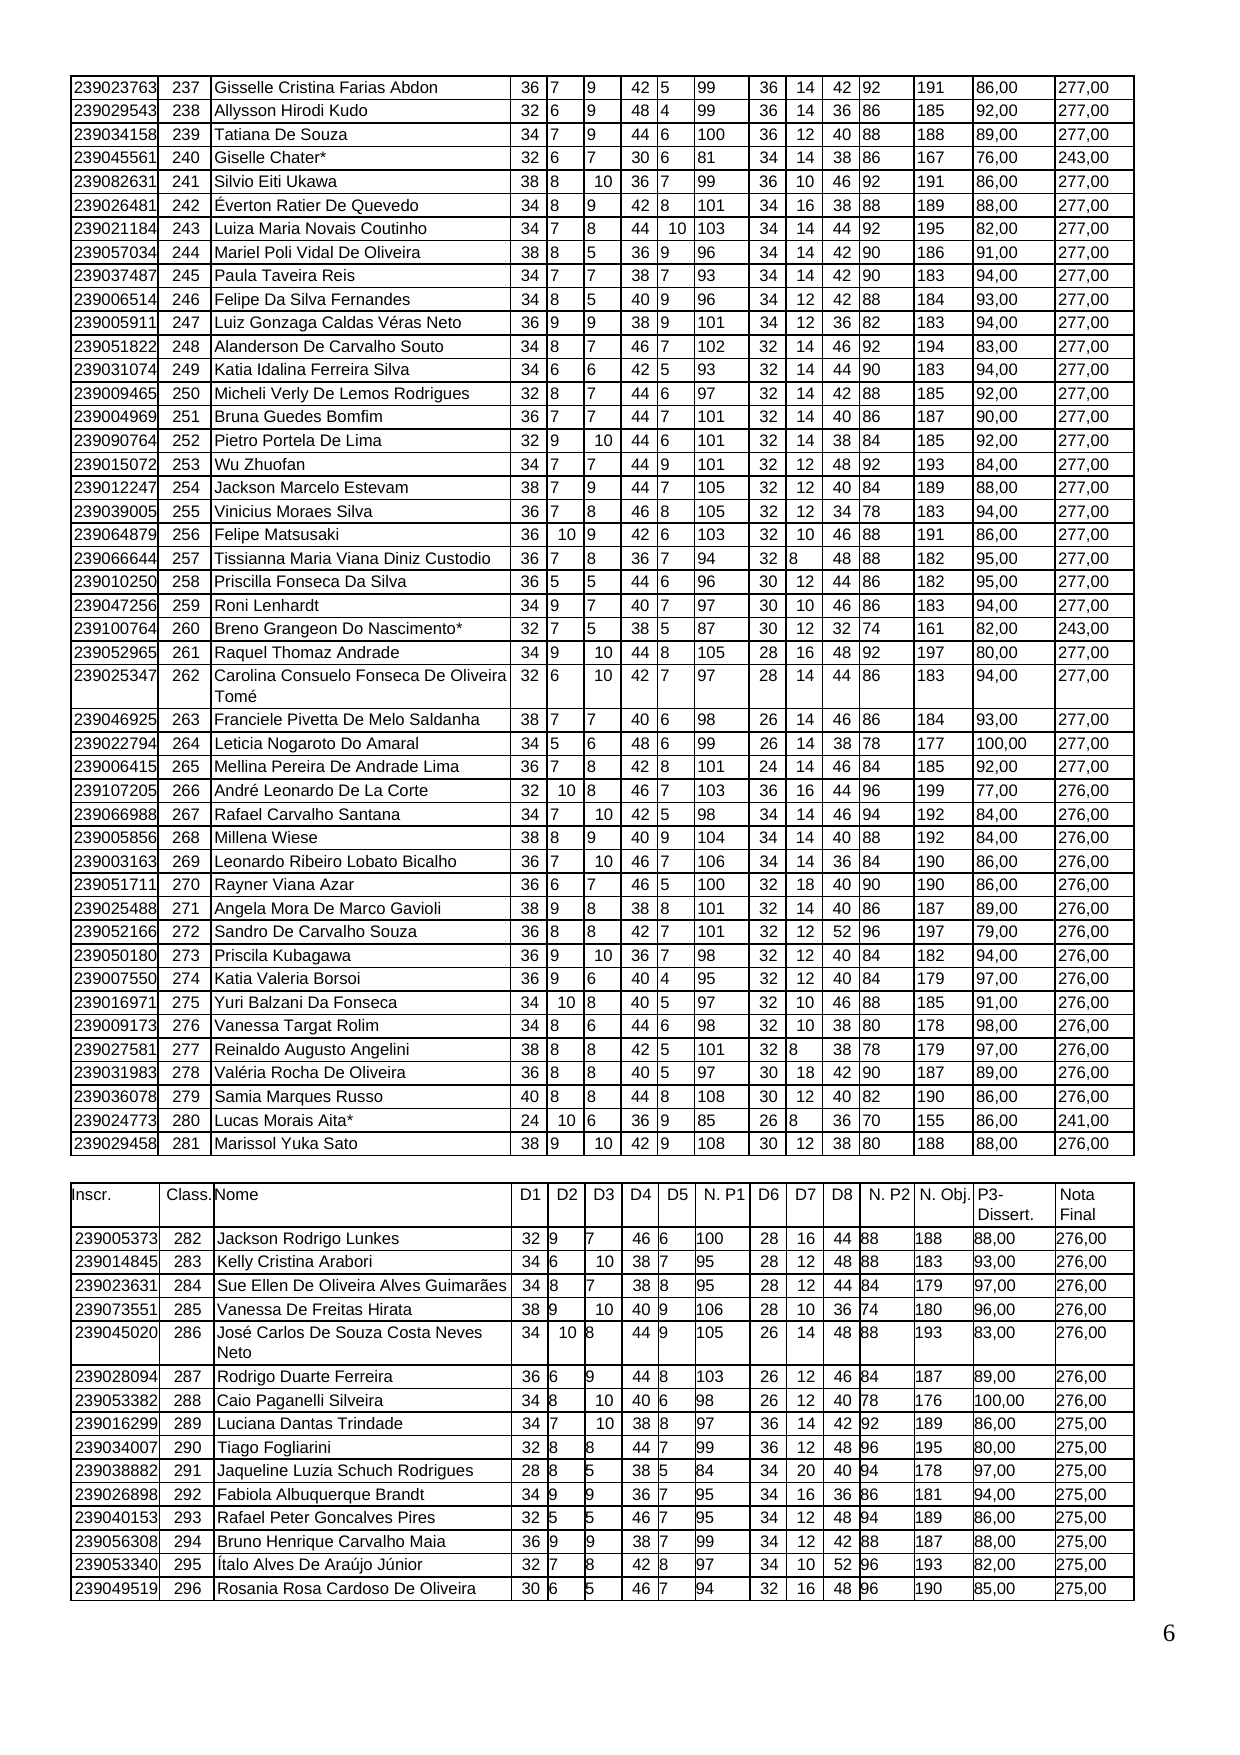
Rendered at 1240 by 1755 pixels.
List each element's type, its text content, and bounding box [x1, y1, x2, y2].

table_cell 190 [915, 850, 972, 872]
table_cell 14 [787, 406, 822, 428]
table_cell 14 [787, 709, 822, 731]
table_cell 86,00 [974, 524, 1054, 546]
table_cell 74 [861, 1298, 914, 1320]
table_cell 6 [585, 968, 620, 990]
table_cell 239034007 [72, 1436, 159, 1458]
table_cell 182 [915, 945, 972, 966]
table_cell 88 [861, 1322, 914, 1364]
table_cell 12 [787, 1389, 823, 1411]
table_cell 273 [159, 945, 210, 966]
table_cell 44 [622, 477, 657, 499]
table_cell 96 [860, 780, 913, 802]
table_cell 276,00 [1056, 921, 1133, 943]
table_cell 4 [658, 100, 694, 122]
table_header Inscr. [72, 1184, 159, 1226]
table_cell 36 [622, 945, 657, 966]
table_cell Vanessa Targat Rolim [212, 1015, 510, 1037]
table_cell 183 [915, 1251, 973, 1273]
table_cell 276,00 [1056, 1275, 1133, 1297]
table_cell 94,00 [974, 500, 1054, 522]
table_cell 9 [548, 1133, 583, 1155]
table_cell 42 [622, 665, 657, 707]
table_cell 246 [159, 288, 210, 310]
table_cell 36 [750, 780, 785, 802]
table_cell 32 [750, 359, 785, 381]
table_cell Lucas Morais Aita* [212, 1109, 510, 1131]
table_cell Tiago Fogliarini [215, 1436, 511, 1458]
table_cell 239005856 [72, 827, 157, 849]
table_cell 239012247 [72, 477, 157, 499]
table_cell 34 [750, 194, 785, 216]
table_cell 93,00 [974, 1251, 1055, 1273]
table_cell 106 [695, 850, 748, 872]
table_cell 40 [823, 827, 859, 849]
table_cell 32 [512, 1554, 547, 1576]
table_cell 36 [511, 945, 546, 966]
table_cell 26 [750, 1109, 785, 1131]
table_cell 6 [549, 1251, 584, 1273]
table_cell 36 [751, 1436, 786, 1458]
table_cell 177 [915, 733, 972, 754]
table_cell 12 [787, 1507, 823, 1529]
table_cell 7 [585, 406, 620, 428]
table_cell 9 [658, 288, 694, 310]
table_cell 34 [750, 218, 785, 240]
table_cell 99 [695, 100, 748, 122]
table_cell 36 [750, 171, 785, 193]
table_cell 248 [159, 336, 210, 357]
table_cell 86,00 [974, 874, 1054, 896]
table_cell 239056308 [72, 1531, 159, 1552]
table_cell 9 [585, 194, 620, 216]
table_cell Valéria Rocha De Oliveira [212, 1062, 510, 1084]
table_cell 30 [750, 1133, 785, 1155]
table_cell 277,00 [1056, 430, 1133, 452]
table_cell 8 [548, 241, 583, 263]
table_cell 44 [823, 665, 859, 707]
table_cell 44 [622, 124, 657, 146]
table_cell 7 [548, 477, 583, 499]
table_cell 32 [750, 500, 785, 522]
table_cell 239 [159, 124, 210, 146]
table_cell 279 [159, 1086, 210, 1108]
table_cell 40 [824, 1389, 859, 1411]
table_cell 5 [585, 288, 620, 310]
table_header D1 [512, 1184, 547, 1226]
table_cell 6 [658, 571, 694, 593]
table_cell 292 [160, 1483, 213, 1505]
table_cell 12 [787, 1251, 823, 1273]
table_cell 94 [695, 547, 748, 569]
table_cell 32 [750, 383, 785, 404]
table_cell Rafael Peter Goncalves Pires [215, 1507, 511, 1529]
table_cell 20 [787, 1460, 823, 1482]
table_cell 92,00 [974, 430, 1054, 452]
table_cell 32 [511, 618, 546, 640]
table_cell 94,00 [974, 595, 1054, 616]
table_cell 32 [750, 406, 785, 428]
table_cell Jackson Marcelo Estevam [212, 477, 510, 499]
table_cell 291 [160, 1460, 213, 1482]
table_cell Carolina Consuelo Fonseca De Oliveira Tomé [212, 665, 510, 707]
table_cell 30 [512, 1578, 547, 1599]
table_cell 9 [585, 100, 620, 122]
table_cell 93 [695, 265, 748, 287]
table_cell 101 [695, 756, 748, 778]
table_cell 34 [512, 1483, 547, 1505]
table_cell 34 [511, 733, 546, 754]
table_cell 8 [659, 1366, 695, 1388]
table_cell 85 [695, 1109, 748, 1131]
table_cell 40 [511, 1086, 546, 1108]
table_cell 38 [622, 312, 657, 334]
table_cell 7 [658, 665, 694, 707]
table_cell 77,00 [974, 780, 1054, 802]
table_cell 7 [548, 453, 583, 475]
table_cell Leonardo Ribeiro Lobato Bicalho [212, 850, 510, 872]
table_cell 40 [823, 477, 859, 499]
table_cell Katia Valeria Borsoi [212, 968, 510, 990]
table_cell 40 [622, 1062, 657, 1084]
table_cell 197 [915, 642, 972, 663]
table_cell 8 [585, 780, 620, 802]
table_cell 42 [823, 1062, 859, 1084]
table_cell 94,00 [974, 945, 1054, 966]
table_cell 52 [824, 1554, 859, 1576]
table_cell 89,00 [974, 124, 1054, 146]
table_header D6 [751, 1184, 786, 1226]
table_cell 46 [823, 803, 859, 825]
table_cell 239036078 [72, 1086, 157, 1108]
table_cell 34 [511, 288, 546, 310]
table_cell 92,00 [974, 100, 1054, 122]
table_cell 239009465 [72, 383, 157, 404]
table_cell 10 [787, 1298, 823, 1320]
table_cell 26 [750, 709, 785, 731]
table_cell 8 [548, 827, 583, 849]
table_cell 12 [787, 1133, 822, 1155]
table_cell 187 [915, 1531, 973, 1552]
table_cell 6 [585, 359, 620, 381]
table_cell 34 [751, 1483, 786, 1505]
table_cell 239016299 [72, 1413, 159, 1435]
table_cell 155 [915, 1109, 972, 1131]
table_cell 86 [860, 595, 913, 616]
table_cell 276,00 [1056, 874, 1133, 896]
table_cell 276,00 [1056, 1366, 1133, 1388]
table_cell 239029458 [72, 1133, 157, 1155]
table_cell 38 [511, 477, 546, 499]
table_cell 14 [787, 336, 822, 357]
table_cell 277,00 [1056, 265, 1133, 287]
table_cell 44 [622, 453, 657, 475]
table_cell 12 [787, 1275, 823, 1297]
table_cell 36 [823, 100, 859, 122]
table_cell 275,00 [1056, 1460, 1133, 1482]
table_cell 28 [751, 1251, 786, 1273]
table_cell 38 [512, 1298, 547, 1320]
table_cell 93,00 [974, 709, 1054, 731]
table_cell 10 [787, 171, 822, 193]
table_cell 7 [548, 77, 583, 98]
table_cell 28 [750, 665, 785, 707]
table_cell 8 [787, 547, 822, 569]
table_cell 100,00 [974, 1389, 1055, 1411]
table_cell 10 [787, 595, 822, 616]
table_cell 239021184 [72, 218, 157, 240]
table_cell 183 [915, 359, 972, 381]
table_cell 82 [860, 312, 913, 334]
table_cell 276,00 [1056, 850, 1133, 872]
table_cell 239057034 [72, 241, 157, 263]
table_cell 239016971 [72, 992, 157, 1013]
table_cell 14 [787, 265, 822, 287]
table_cell 185 [915, 430, 972, 452]
table_cell 8 [548, 1015, 583, 1037]
table_cell 38 [623, 1460, 658, 1482]
table_cell 83,00 [974, 336, 1054, 357]
table_cell 95 [696, 1507, 749, 1529]
table_cell 14 [787, 1413, 823, 1435]
table_cell 9 [549, 1228, 584, 1249]
table_cell 90 [860, 359, 913, 381]
table_cell 239003163 [72, 850, 157, 872]
table_cell 275,00 [1056, 1578, 1133, 1599]
table_cell 185 [915, 992, 972, 1013]
table_cell 7 [548, 618, 583, 640]
table_cell 5 [586, 1507, 621, 1529]
table_cell 6 [658, 124, 694, 146]
table_cell 32 [512, 1507, 547, 1529]
table_cell 7 [585, 147, 620, 169]
table_header N. Obj. [915, 1184, 973, 1226]
table_cell 180 [915, 1298, 973, 1320]
table_cell 275,00 [1056, 1531, 1133, 1552]
table_cell 94 [860, 803, 913, 825]
table_cell 7 [548, 547, 583, 569]
table_cell 92 [860, 77, 913, 98]
table_cell 80 [860, 1133, 913, 1155]
table_cell 9 [548, 642, 583, 663]
table_cell 40 [622, 992, 657, 1013]
table_cell 36 [511, 1062, 546, 1084]
table_cell 32 [511, 665, 546, 707]
table_cell 48 [823, 453, 859, 475]
table_cell 92,00 [974, 756, 1054, 778]
table_cell 32 [512, 1228, 547, 1249]
table_cell 10 [787, 524, 822, 546]
table_cell 97,00 [974, 1039, 1054, 1061]
table_cell 10 [585, 945, 620, 966]
table_cell 44 [623, 1366, 658, 1388]
table_cell 46 [823, 524, 859, 546]
table_cell 34 [512, 1413, 547, 1435]
table_cell 5 [585, 241, 620, 263]
table_cell 243,00 [1056, 147, 1133, 169]
table_cell 89,00 [974, 897, 1054, 919]
table_cell 36 [622, 1109, 657, 1131]
table_cell 98,00 [974, 1015, 1054, 1037]
table_cell 193 [915, 1322, 973, 1364]
table_cell 8 [585, 921, 620, 943]
table_cell 12 [787, 1436, 823, 1458]
table_cell 12 [787, 1531, 823, 1552]
table_cell 44 [623, 1322, 658, 1364]
table_cell 34 [511, 359, 546, 381]
table_cell 285 [160, 1298, 213, 1320]
table_cell 183 [915, 595, 972, 616]
table_cell 239009173 [72, 1015, 157, 1037]
table_cell 6 [658, 733, 694, 754]
table_header D8 [824, 1184, 859, 1226]
table_cell 276,00 [1056, 1039, 1133, 1061]
table_cell 16 [787, 1578, 823, 1599]
table_cell 6 [549, 1366, 584, 1388]
table_cell 42 [622, 359, 657, 381]
table_cell 99 [696, 1436, 749, 1458]
table_cell 6 [548, 359, 583, 381]
table_cell 44 [622, 1086, 657, 1108]
table_cell 5 [585, 618, 620, 640]
table_cell 239040153 [72, 1507, 159, 1529]
table_cell 46 [623, 1578, 658, 1599]
table_cell 239064879 [72, 524, 157, 546]
table_cell 8 [548, 1039, 583, 1061]
table_cell 191 [915, 524, 972, 546]
table_cell 92 [860, 453, 913, 475]
table_cell 239014845 [72, 1251, 159, 1273]
table_cell 80,00 [974, 642, 1054, 663]
table_cell 296 [160, 1578, 213, 1599]
table_cell 38 [823, 733, 859, 754]
table_cell 34 [823, 500, 859, 522]
table_cell 34 [511, 803, 546, 825]
table_cell 275,00 [1056, 1507, 1133, 1529]
table_cell 86,00 [974, 850, 1054, 872]
table_cell 44 [622, 218, 657, 240]
table_cell 276,00 [1056, 992, 1133, 1013]
table_cell 4 [658, 968, 694, 990]
table_cell 277,00 [1056, 547, 1133, 569]
table_cell 14 [787, 77, 822, 98]
table_cell 32 [750, 1015, 785, 1037]
table_cell 252 [159, 430, 210, 452]
table_cell 36 [750, 77, 785, 98]
table_cell 46 [823, 709, 859, 731]
table_cell 32 [823, 618, 859, 640]
table_cell 82,00 [974, 618, 1054, 640]
table_cell 36 [623, 1483, 658, 1505]
table_cell 239026481 [72, 194, 157, 216]
table_cell 276,00 [1056, 1298, 1133, 1320]
table_cell Fabiola Albuquerque Brandt [215, 1483, 511, 1505]
table_cell 38 [823, 147, 859, 169]
table_cell 277,00 [1056, 642, 1133, 663]
table_cell 88 [860, 194, 913, 216]
table_cell 34 [511, 1015, 546, 1037]
table_cell 95 [695, 968, 748, 990]
table_cell 91,00 [974, 241, 1054, 263]
table_header N. P1 [696, 1184, 749, 1226]
table_cell 277,00 [1056, 194, 1133, 216]
table_cell 7 [548, 124, 583, 146]
table_cell Bruna Guedes Bomfim [212, 406, 510, 428]
table_cell 34 [750, 241, 785, 263]
table_header N. P2 [861, 1184, 914, 1226]
table_cell 259 [159, 595, 210, 616]
table_cell 239039005 [72, 500, 157, 522]
table_cell 276,00 [1056, 780, 1133, 802]
table_cell 7 [548, 803, 583, 825]
table_cell 40 [623, 1298, 658, 1320]
table_cell 277,00 [1056, 359, 1133, 381]
table_cell 46 [823, 336, 859, 357]
table_cell 7 [658, 945, 694, 966]
table_cell Paula Taveira Reis [212, 265, 510, 287]
table_cell 38 [511, 1133, 546, 1155]
table_cell 88,00 [974, 1531, 1055, 1552]
table_cell 239005373 [72, 1228, 159, 1249]
table_header D7 [787, 1184, 823, 1226]
table_cell 239066988 [72, 803, 157, 825]
table_cell 277,00 [1056, 500, 1133, 522]
table_cell 277,00 [1056, 406, 1133, 428]
table_cell 239107205 [72, 780, 157, 802]
table_cell 9 [549, 1298, 584, 1320]
table_cell 5 [658, 803, 694, 825]
table_cell 10 [549, 1322, 584, 1364]
table_cell 38 [623, 1251, 658, 1273]
table_cell 10 [585, 171, 620, 193]
table_cell 183 [915, 500, 972, 522]
table_cell 103 [696, 1366, 749, 1388]
table_cell 87 [695, 618, 748, 640]
table_cell 94,00 [974, 665, 1054, 707]
table_cell 16 [787, 642, 822, 663]
table_cell 277,00 [1056, 453, 1133, 475]
table_cell 5 [586, 1578, 621, 1599]
table_cell 106 [696, 1298, 749, 1320]
table_cell 267 [159, 803, 210, 825]
table_cell 239010250 [72, 571, 157, 593]
table_cell 7 [548, 709, 583, 731]
table_cell 36 [511, 524, 546, 546]
table_cell 38 [823, 194, 859, 216]
table_cell 101 [695, 312, 748, 334]
table_cell 8 [787, 1039, 822, 1061]
table_cell Reinaldo Augusto Angelini [212, 1039, 510, 1061]
table_cell 8 [585, 547, 620, 569]
table_cell 8 [548, 383, 583, 404]
table_cell 44 [622, 430, 657, 452]
table_cell 6 [549, 1578, 584, 1599]
table_cell 46 [622, 500, 657, 522]
table_cell 6 [658, 524, 694, 546]
table_cell 295 [160, 1554, 213, 1576]
table_cell 8 [585, 1039, 620, 1061]
table_cell Rodrigo Duarte Ferreira [215, 1366, 511, 1388]
table_cell 95 [696, 1483, 749, 1505]
table_cell 46 [823, 595, 859, 616]
table_cell Bruno Henrique Carvalho Maia [215, 1531, 511, 1552]
table_cell 44 [622, 571, 657, 593]
table_cell 190 [915, 874, 972, 896]
table_cell Priscilla Fonseca Da Silva [212, 571, 510, 593]
table_cell 239022794 [72, 733, 157, 754]
table_cell 9 [548, 897, 583, 919]
table_cell 38 [511, 827, 546, 849]
table_cell 46 [622, 780, 657, 802]
table_cell 9 [586, 1366, 621, 1388]
table_cell 88 [860, 827, 913, 849]
table_cell 8 [548, 1062, 583, 1084]
table_cell Mellina Pereira De Andrade Lima [212, 756, 510, 778]
table_cell 38 [823, 1015, 859, 1037]
table_header D5 [659, 1184, 695, 1226]
table_cell 96,00 [974, 1298, 1055, 1320]
table_cell 5 [658, 618, 694, 640]
table_cell 6 [548, 665, 583, 707]
table_cell 88 [861, 1228, 914, 1249]
table_cell 8 [549, 1389, 584, 1411]
table_cell 28 [751, 1228, 786, 1249]
table_cell 100 [695, 124, 748, 146]
table_cell Vinicius Moraes Silva [212, 500, 510, 522]
table_cell 9 [658, 312, 694, 334]
table_cell 30 [622, 147, 657, 169]
table_cell 46 [622, 336, 657, 357]
table_cell 6 [585, 733, 620, 754]
table_cell 5 [658, 1062, 694, 1084]
table_cell 34 [751, 1460, 786, 1482]
table_cell 239034158 [72, 124, 157, 146]
table_cell 86 [860, 406, 913, 428]
table_cell 97,00 [974, 1275, 1055, 1297]
table_cell 5 [549, 1507, 584, 1529]
table_cell 195 [915, 1436, 973, 1458]
table_cell 239037487 [72, 265, 157, 287]
table_cell 7 [658, 780, 694, 802]
table_cell 7 [659, 1251, 695, 1273]
table_cell 52 [823, 921, 859, 943]
table_cell 38 [511, 171, 546, 193]
table_cell 282 [160, 1228, 213, 1249]
table_cell 44 [623, 1436, 658, 1458]
table_cell 92,00 [974, 383, 1054, 404]
table_cell 36 [823, 312, 859, 334]
table_cell 108 [695, 1086, 748, 1108]
table_cell 32 [750, 430, 785, 452]
table_cell 276,00 [1056, 1015, 1133, 1037]
table_cell 34 [511, 218, 546, 240]
table_cell 277,00 [1056, 100, 1133, 122]
table_cell 183 [915, 312, 972, 334]
table_cell 277,00 [1056, 336, 1133, 357]
table_cell 44 [622, 406, 657, 428]
table_cell 42 [824, 1413, 859, 1435]
table_cell 94 [861, 1460, 914, 1482]
table_cell 40 [823, 124, 859, 146]
table_cell 108 [695, 1133, 748, 1155]
table_cell 32 [750, 897, 785, 919]
table_cell 277,00 [1056, 477, 1133, 499]
table_cell 277,00 [1056, 77, 1133, 98]
table_cell 36 [511, 571, 546, 593]
table_cell Angela Mora De Marco Gavioli [212, 897, 510, 919]
table_cell 97 [695, 595, 748, 616]
table_cell 98 [696, 1389, 749, 1411]
table_cell 34 [750, 850, 785, 872]
table_cell 32 [750, 1039, 785, 1061]
table_cell 92 [860, 336, 913, 357]
table_cell 184 [915, 709, 972, 731]
table_cell 9 [548, 312, 583, 334]
table_cell 16 [787, 194, 822, 216]
table_cell 38 [823, 1133, 859, 1155]
table_cell 91,00 [974, 992, 1054, 1013]
table_cell 190 [915, 1086, 972, 1108]
table_cell 42 [622, 921, 657, 943]
table_cell 239066644 [72, 547, 157, 569]
table_cell 88,00 [974, 477, 1054, 499]
table_cell 32 [512, 1436, 547, 1458]
table_cell 82 [860, 1086, 913, 1108]
table_cell 7 [585, 336, 620, 357]
table_cell 36 [823, 850, 859, 872]
table_cell 239049519 [72, 1578, 159, 1599]
table_header P3-Dissert. [974, 1184, 1055, 1226]
table_cell 92 [861, 1413, 914, 1435]
table_cell Tissianna Maria Viana Diniz Custodio [212, 547, 510, 569]
table_cell 239073551 [72, 1298, 159, 1320]
table_cell 26 [750, 733, 785, 754]
table_cell 84 [860, 945, 913, 966]
table_cell 32 [750, 874, 785, 896]
table_cell 161 [915, 618, 972, 640]
table_cell 261 [159, 642, 210, 663]
table_cell 239053340 [72, 1554, 159, 1576]
table_cell 12 [787, 288, 822, 310]
table_cell 14 [787, 383, 822, 404]
table_cell 36 [751, 1413, 786, 1435]
table_cell 240 [159, 147, 210, 169]
table_cell 275,00 [1056, 1413, 1133, 1435]
table_cell 86,00 [974, 171, 1054, 193]
table_cell 44 [824, 1228, 859, 1249]
table_cell Sue Ellen De Oliveira Alves Guimarães [215, 1275, 511, 1297]
table_cell 277,00 [1056, 709, 1133, 731]
table_cell Luiz Gonzaga Caldas Véras Neto [212, 312, 510, 334]
table_cell 34 [511, 595, 546, 616]
table_cell 268 [159, 827, 210, 849]
table_cell 98 [695, 945, 748, 966]
table_cell 237 [159, 77, 210, 98]
table_cell 14 [787, 430, 822, 452]
table_cell 88,00 [974, 1133, 1054, 1155]
table_cell 44 [622, 383, 657, 404]
table_cell 276,00 [1056, 1062, 1133, 1084]
table_cell 239005911 [72, 312, 157, 334]
table_cell 197 [915, 921, 972, 943]
table_cell 9 [548, 945, 583, 966]
table_cell 46 [824, 1366, 859, 1388]
table_cell 239045561 [72, 147, 157, 169]
table_cell 12 [787, 477, 822, 499]
table_cell 34 [511, 992, 546, 1013]
table_cell 44 [823, 571, 859, 593]
table_cell Samia Marques Russo [212, 1086, 510, 1108]
table_cell 186 [915, 241, 972, 263]
table_cell 94,00 [974, 1483, 1055, 1505]
table_cell 10 [585, 642, 620, 663]
table_cell 14 [787, 827, 822, 849]
table_cell 12 [787, 945, 822, 966]
table_cell 86,00 [974, 1109, 1054, 1131]
table_cell 239052965 [72, 642, 157, 663]
table_cell 89,00 [974, 1366, 1055, 1388]
table_cell 97,00 [974, 1460, 1055, 1482]
table_cell 239024773 [72, 1109, 157, 1131]
table_cell 82,00 [974, 1554, 1055, 1576]
table_cell 32 [511, 100, 546, 122]
table_cell Luiza Maria Novais Coutinho [212, 218, 510, 240]
table_cell 281 [159, 1133, 210, 1155]
table_cell 38 [622, 618, 657, 640]
table_cell 44 [622, 1015, 657, 1037]
table_cell 28 [512, 1460, 547, 1482]
table_cell 88,00 [974, 1228, 1055, 1249]
table_cell 86,00 [974, 1413, 1055, 1435]
table_cell 176 [915, 1389, 973, 1411]
table_cell 192 [915, 803, 972, 825]
table_cell 7 [585, 265, 620, 287]
table_cell 5 [585, 571, 620, 593]
table_cell 92 [860, 171, 913, 193]
table_cell 190 [915, 1578, 973, 1599]
table_cell 32 [750, 547, 785, 569]
table_cell 6 [658, 147, 694, 169]
table_cell Éverton Ratier De Quevedo [212, 194, 510, 216]
table_cell 34 [750, 827, 785, 849]
table_cell 277,00 [1056, 383, 1133, 404]
table_cell 239050180 [72, 945, 157, 966]
table_cell André Leonardo De La Corte [212, 780, 510, 802]
table_cell 48 [824, 1578, 859, 1599]
table_cell 88 [861, 1531, 914, 1552]
table_cell 40 [823, 897, 859, 919]
table_cell 239007550 [72, 968, 157, 990]
table_cell 38 [623, 1275, 658, 1297]
table_cell 277,00 [1056, 241, 1133, 263]
table_cell 9 [549, 1531, 584, 1552]
table_cell 278 [159, 1062, 210, 1084]
table_cell 42 [622, 1133, 657, 1155]
table_cell 188 [915, 1228, 973, 1249]
table_cell 46 [823, 756, 859, 778]
table_cell 12 [787, 571, 822, 593]
table_cell Alanderson De Carvalho Souto [212, 336, 510, 357]
table_cell 42 [622, 77, 657, 98]
table_cell 36 [824, 1483, 859, 1505]
table_cell 8 [658, 756, 694, 778]
table_cell 16 [787, 1483, 823, 1505]
table_cell 26 [751, 1322, 786, 1364]
table_cell 179 [915, 1039, 972, 1061]
table_cell 84 [860, 756, 913, 778]
table_cell 275 [159, 992, 210, 1013]
table_cell 8 [658, 1086, 694, 1108]
table_cell 48 [824, 1436, 859, 1458]
table_cell 7 [549, 1413, 584, 1435]
table_cell 7 [658, 336, 694, 357]
table_cell 5 [548, 733, 583, 754]
table_cell 95 [696, 1275, 749, 1297]
table_cell 12 [787, 312, 822, 334]
table_cell 277,00 [1056, 218, 1133, 240]
table_cell Leticia Nogaroto Do Amaral [212, 733, 510, 754]
table_cell 239045020 [72, 1322, 159, 1364]
table_cell 90 [860, 241, 913, 263]
table_cell 40 [622, 288, 657, 310]
table_cell 88 [861, 1251, 914, 1273]
table_cell 42 [823, 288, 859, 310]
table_header Nome [215, 1184, 511, 1226]
table_header D4 [623, 1184, 658, 1226]
table_cell 249 [159, 359, 210, 381]
table_header D3 [586, 1184, 621, 1226]
table_cell 7 [548, 756, 583, 778]
table_cell 48 [824, 1507, 859, 1529]
table_cell 8 [659, 1554, 695, 1576]
table_cell 103 [695, 218, 748, 240]
table_cell 9 [548, 430, 583, 452]
table_cell 5 [586, 1460, 621, 1482]
table_cell 9 [658, 1133, 694, 1155]
table_cell 6 [585, 1015, 620, 1037]
table_cell 32 [750, 992, 785, 1013]
table_cell 9 [585, 77, 620, 98]
table_cell 250 [159, 383, 210, 404]
table_cell 14 [787, 100, 822, 122]
table_cell 93,00 [974, 288, 1054, 310]
table_cell 90 [860, 1062, 913, 1084]
table_cell 276 [159, 1015, 210, 1037]
table_cell 193 [915, 453, 972, 475]
table_cell 255 [159, 500, 210, 522]
table_cell 9 [659, 1298, 695, 1320]
table_cell 9 [585, 312, 620, 334]
table_cell 5 [659, 1460, 695, 1482]
table_cell 276,00 [1056, 1228, 1133, 1249]
table_cell 10 [585, 850, 620, 872]
table_cell 46 [623, 1228, 658, 1249]
table_cell 277,00 [1056, 288, 1133, 310]
table_header Nota Final [1056, 1184, 1133, 1226]
table_cell 94 [861, 1507, 914, 1529]
table_cell 48 [824, 1322, 859, 1364]
table_cell 14 [787, 1322, 823, 1364]
table_cell 84,00 [974, 827, 1054, 849]
table_cell 28 [750, 642, 785, 663]
table_cell 10 [585, 803, 620, 825]
table_cell 86,00 [974, 1507, 1055, 1529]
table_cell 79,00 [974, 921, 1054, 943]
table_cell 48 [622, 733, 657, 754]
table_cell 36 [512, 1531, 547, 1552]
table_cell 7 [659, 1531, 695, 1552]
table_cell 7 [548, 218, 583, 240]
table_cell 188 [915, 124, 972, 146]
table_cell 277,00 [1056, 524, 1133, 546]
table_cell 9 [585, 124, 620, 146]
table_cell 98 [695, 709, 748, 731]
table_cell 74 [860, 618, 913, 640]
table_cell 32 [750, 524, 785, 546]
table_cell 78 [860, 1039, 913, 1061]
table_cell 8 [585, 756, 620, 778]
table_cell Rafael Carvalho Santana [212, 803, 510, 825]
table_cell 183 [915, 265, 972, 287]
table_cell 40 [622, 968, 657, 990]
table_cell 42 [622, 194, 657, 216]
table_cell 78 [861, 1389, 914, 1411]
table_cell 6 [585, 1109, 620, 1131]
table_cell 105 [696, 1322, 749, 1364]
table_cell 294 [160, 1531, 213, 1552]
table_cell 40 [622, 709, 657, 731]
table_cell 187 [915, 897, 972, 919]
table_cell 8 [659, 1413, 695, 1435]
table_cell 97,00 [974, 968, 1054, 990]
table_cell 32 [511, 780, 546, 802]
table_cell 94,00 [974, 359, 1054, 381]
table_cell 96 [861, 1436, 914, 1458]
table_cell 242 [159, 194, 210, 216]
table_cell 90 [860, 265, 913, 287]
table_cell 276,00 [1056, 968, 1133, 990]
table_cell 86 [860, 571, 913, 593]
table_cell 8 [586, 1322, 621, 1364]
table_cell 179 [915, 1275, 973, 1297]
table_cell 9 [586, 1483, 621, 1505]
table_cell 7 [658, 477, 694, 499]
table_cell 182 [915, 571, 972, 593]
table_cell 277,00 [1056, 124, 1133, 146]
table_cell 191 [915, 77, 972, 98]
table_cell 270 [159, 874, 210, 896]
table_cell 7 [658, 850, 694, 872]
table_cell 98 [695, 1015, 748, 1037]
table_cell Marissol Yuka Sato [212, 1133, 510, 1155]
table_cell Yuri Balzani Da Fonseca [212, 992, 510, 1013]
table_cell 9 [585, 524, 620, 546]
table_cell 99 [695, 171, 748, 193]
table_cell 7 [549, 1554, 584, 1576]
table_cell 290 [160, 1436, 213, 1458]
table_cell 5 [658, 992, 694, 1013]
table_cell 42 [823, 383, 859, 404]
table_cell 239025488 [72, 897, 157, 919]
table_cell 34 [511, 336, 546, 357]
table_cell 10 [586, 1389, 621, 1411]
table_cell 100 [695, 874, 748, 896]
table_cell 283 [160, 1251, 213, 1273]
table_cell 44 [824, 1275, 859, 1297]
table_cell 276,00 [1056, 827, 1133, 849]
table_cell 253 [159, 453, 210, 475]
table_cell Caio Paganelli Silveira [215, 1389, 511, 1411]
table_cell 10 [787, 992, 822, 1013]
table_cell 8 [585, 218, 620, 240]
table_cell 40 [622, 827, 657, 849]
table_cell 97 [695, 1062, 748, 1084]
table_cell 258 [159, 571, 210, 593]
table_cell 85,00 [974, 1578, 1055, 1599]
table_cell 24 [750, 756, 785, 778]
table_cell 8 [548, 288, 583, 310]
table_cell 10 [548, 524, 583, 546]
table_cell 80 [860, 1015, 913, 1037]
table_cell 12 [787, 618, 822, 640]
table_cell 276,00 [1056, 1133, 1133, 1155]
table_cell 8 [585, 1062, 620, 1084]
table_cell 32 [511, 383, 546, 404]
table_cell 275,00 [1056, 1554, 1133, 1576]
table_cell 42 [823, 265, 859, 287]
table_cell 14 [787, 850, 822, 872]
table_cell 9 [658, 241, 694, 263]
table_cell 276,00 [1056, 1322, 1133, 1364]
table_cell 5 [658, 874, 694, 896]
table_cell 88 [860, 524, 913, 546]
table_cell 101 [695, 897, 748, 919]
table_cell 36 [622, 241, 657, 263]
table_cell 239023763 [72, 77, 157, 98]
table_cell 84 [861, 1366, 914, 1388]
table_cell 8 [548, 921, 583, 943]
table_cell 260 [159, 618, 210, 640]
table_cell Felipe Matsusaki [212, 524, 510, 546]
table_cell 88 [860, 547, 913, 569]
table_cell 10 [586, 1251, 621, 1273]
table_cell 241,00 [1056, 1109, 1133, 1131]
table_cell 42 [824, 1531, 859, 1552]
table_cell 276,00 [1056, 1086, 1133, 1108]
table_cell 18 [787, 1062, 822, 1084]
table_cell 40 [823, 1086, 859, 1108]
table_cell Mariel Poli Vidal De Oliveira [212, 241, 510, 263]
table_cell 36 [511, 77, 546, 98]
table_cell Silvio Eiti Ukawa [212, 171, 510, 193]
table_cell 10 [548, 780, 583, 802]
table_cell 84,00 [974, 803, 1054, 825]
table_cell 36 [511, 850, 546, 872]
table_cell 10 [548, 992, 583, 1013]
table_cell 7 [585, 595, 620, 616]
table_cell 239100764 [72, 618, 157, 640]
table_cell 101 [695, 453, 748, 475]
table_cell 8 [549, 1436, 584, 1458]
table_cell 89,00 [974, 1062, 1054, 1084]
table_cell 9 [658, 827, 694, 849]
table_cell 8 [548, 171, 583, 193]
table_cell 96 [695, 571, 748, 593]
table_cell 167 [915, 147, 972, 169]
table_cell 36 [511, 500, 546, 522]
table_cell 274 [159, 968, 210, 990]
table_cell 8 [586, 1436, 621, 1458]
table_cell 48 [823, 642, 859, 663]
table_cell 34 [511, 124, 546, 146]
table_cell 7 [586, 1228, 621, 1249]
table_cell 9 [548, 595, 583, 616]
table_cell 83,00 [974, 1322, 1055, 1364]
table_cell 287 [160, 1366, 213, 1388]
table_cell 36 [511, 921, 546, 943]
table_cell 16 [787, 1228, 823, 1249]
table_cell 275,00 [1056, 1483, 1133, 1505]
table_cell 10 [787, 1554, 823, 1576]
table_cell Priscila Kubagawa [212, 945, 510, 966]
table_cell 105 [695, 500, 748, 522]
table_cell 96 [860, 921, 913, 943]
table_cell 32 [750, 477, 785, 499]
table_cell 7 [548, 500, 583, 522]
table_cell 277,00 [1056, 595, 1133, 616]
table_cell 101 [695, 430, 748, 452]
table_cell 14 [787, 733, 822, 754]
table_cell 8 [549, 1275, 584, 1297]
table_cell 276,00 [1056, 945, 1133, 966]
table_cell 8 [585, 500, 620, 522]
table_cell 7 [659, 1483, 695, 1505]
table_cell 8 [585, 992, 620, 1013]
table_cell Tatiana De Souza [212, 124, 510, 146]
table_cell 277,00 [1056, 733, 1133, 754]
table_cell 34 [511, 194, 546, 216]
table_cell 239090764 [72, 430, 157, 452]
table_cell 265 [159, 756, 210, 778]
table_cell 8 [658, 194, 694, 216]
table_cell 264 [159, 733, 210, 754]
table_cell 8 [549, 1460, 584, 1482]
table_cell Micheli Verly De Lemos Rodrigues [212, 383, 510, 404]
table_cell 239051822 [72, 336, 157, 357]
table_cell 7 [658, 547, 694, 569]
table_cell 34 [750, 312, 785, 334]
table_cell 94,00 [974, 265, 1054, 287]
table_cell 239031074 [72, 359, 157, 381]
table_cell 5 [548, 571, 583, 593]
table_cell 239031983 [72, 1062, 157, 1084]
table_cell 7 [548, 406, 583, 428]
table_cell 42 [823, 77, 859, 98]
table_cell Wu Zhuofan [212, 453, 510, 475]
table_cell 38 [511, 709, 546, 731]
table_cell Katia Idalina Ferreira Silva [212, 359, 510, 381]
table_cell 36 [750, 100, 785, 122]
table_cell 178 [915, 1015, 972, 1037]
table_cell 82,00 [974, 218, 1054, 240]
table_cell 28 [751, 1275, 786, 1297]
table_cell 12 [787, 968, 822, 990]
table_cell 38 [823, 1039, 859, 1061]
table_cell 38 [511, 897, 546, 919]
table_cell 48 [622, 100, 657, 122]
table_cell 14 [787, 359, 822, 381]
table_cell 99 [696, 1531, 749, 1552]
table_cell 239029543 [72, 100, 157, 122]
table_cell 9 [586, 1531, 621, 1552]
table_cell 34 [512, 1389, 547, 1411]
table_cell 97 [695, 992, 748, 1013]
table_cell Ítalo Alves De Araújo Júnior [215, 1554, 511, 1576]
table_cell 88 [860, 124, 913, 146]
table_cell 276,00 [1056, 1389, 1133, 1411]
table_cell 86 [861, 1483, 914, 1505]
table_cell 42 [623, 1554, 658, 1576]
table_cell 10 [585, 1133, 620, 1155]
table_cell 239028094 [72, 1366, 159, 1388]
table_cell 36 [622, 547, 657, 569]
table_cell 8 [787, 1109, 822, 1131]
table_cell 14 [787, 241, 822, 263]
table_cell 103 [695, 524, 748, 546]
table_cell 36 [512, 1366, 547, 1388]
table_cell 101 [695, 1039, 748, 1061]
table_cell 103 [695, 780, 748, 802]
table_cell 10 [658, 218, 694, 240]
table_cell 284 [160, 1275, 213, 1297]
table_cell 105 [695, 642, 748, 663]
table_cell 12 [787, 1086, 822, 1108]
table_cell 40 [823, 874, 859, 896]
table_cell 46 [622, 874, 657, 896]
table_cell Pietro Portela De Lima [212, 430, 510, 452]
table_cell 38 [622, 265, 657, 287]
table_cell 185 [915, 100, 972, 122]
table_cell 277,00 [1056, 665, 1133, 707]
table_cell 18 [787, 874, 822, 896]
table_cell 86,00 [974, 77, 1054, 98]
table_cell 245 [159, 265, 210, 287]
table_cell Rosania Rosa Cardoso De Oliveira [215, 1578, 511, 1599]
table_cell 7 [659, 1436, 695, 1458]
table_cell 92 [860, 642, 913, 663]
table_cell Roni Lenhardt [212, 595, 510, 616]
table_cell 277,00 [1056, 312, 1133, 334]
table_cell 181 [915, 1483, 973, 1505]
table_cell 84 [860, 477, 913, 499]
table_cell 239006514 [72, 288, 157, 310]
table_cell 96 [695, 288, 748, 310]
table_cell Giselle Chater* [212, 147, 510, 169]
table_header D2 [549, 1184, 584, 1226]
table_cell 34 [511, 453, 546, 475]
table_cell 102 [695, 336, 748, 357]
table_cell 14 [787, 803, 822, 825]
table_cell 99 [695, 733, 748, 754]
table_cell 6 [658, 1015, 694, 1037]
table_cell 32 [750, 968, 785, 990]
table_cell 36 [824, 1298, 859, 1320]
table_cell 183 [915, 665, 972, 707]
table_cell 30 [750, 618, 785, 640]
table_cell 12 [787, 124, 822, 146]
table_cell 46 [623, 1507, 658, 1529]
table_cell 36 [511, 547, 546, 569]
table_cell 8 [659, 1275, 695, 1297]
table_cell 34 [751, 1507, 786, 1529]
table_cell 276,00 [1056, 897, 1133, 919]
table_cell 95,00 [974, 547, 1054, 569]
table_cell 101 [695, 921, 748, 943]
table_cell 36 [750, 124, 785, 146]
table_cell 277,00 [1056, 756, 1133, 778]
table_cell 182 [915, 547, 972, 569]
table_cell 42 [622, 1039, 657, 1061]
table_cell 36 [511, 874, 546, 896]
table_cell 263 [159, 709, 210, 731]
table_cell 275,00 [1056, 1436, 1133, 1458]
table_cell 86 [860, 665, 913, 707]
table_cell 256 [159, 524, 210, 546]
table_cell 32 [750, 921, 785, 943]
table_cell 80,00 [974, 1436, 1055, 1458]
table_cell Sandro De Carvalho Souza [212, 921, 510, 943]
table_cell 12 [787, 500, 822, 522]
table_cell 239015072 [72, 453, 157, 475]
table_cell 187 [915, 1062, 972, 1084]
table_cell 8 [585, 897, 620, 919]
table_cell 36 [511, 406, 546, 428]
table_cell 38 [623, 1531, 658, 1552]
table_cell 5 [658, 1039, 694, 1061]
table_cell 34 [751, 1554, 786, 1576]
table_cell 30 [750, 571, 785, 593]
table_cell 8 [658, 500, 694, 522]
table_cell 239051711 [72, 874, 157, 896]
table_cell 84,00 [974, 453, 1054, 475]
table_cell 289 [160, 1413, 213, 1435]
table_cell 105 [695, 477, 748, 499]
table_cell 7 [658, 265, 694, 287]
table_cell 9 [659, 1322, 695, 1364]
table_cell José Carlos De Souza Costa Neves Neto [215, 1322, 511, 1364]
table_cell 6 [659, 1389, 695, 1411]
table_cell 84 [860, 850, 913, 872]
table_cell 34 [511, 642, 546, 663]
table_cell 199 [915, 780, 972, 802]
table_cell 194 [915, 336, 972, 357]
table_cell 266 [159, 780, 210, 802]
table_cell 88 [860, 383, 913, 404]
table_cell Kelly Cristina Arabori [215, 1251, 511, 1273]
table_cell 5 [658, 359, 694, 381]
table_cell Allysson Hirodi Kudo [212, 100, 510, 122]
table_cell 81 [695, 147, 748, 169]
table_cell 9 [548, 968, 583, 990]
table_cell 6 [658, 709, 694, 731]
table_cell 239023631 [72, 1275, 159, 1297]
table_cell 239082631 [72, 171, 157, 193]
table_cell 239046925 [72, 709, 157, 731]
table_cell 40 [623, 1389, 658, 1411]
table_cell 247 [159, 312, 210, 334]
table_cell Millena Wiese [212, 827, 510, 849]
table_cell 7 [586, 1275, 621, 1297]
table_cell 6 [548, 874, 583, 896]
table_cell 14 [787, 897, 822, 919]
table_cell 8 [548, 336, 583, 357]
table_cell 34 [512, 1322, 547, 1364]
table_cell 271 [159, 897, 210, 919]
table_cell 280 [159, 1109, 210, 1131]
table_cell 7 [658, 921, 694, 943]
table_cell 276,00 [1056, 1251, 1133, 1273]
table_cell 244 [159, 241, 210, 263]
table_cell 32 [511, 430, 546, 452]
table_cell 86 [860, 897, 913, 919]
table_cell 14 [787, 147, 822, 169]
table_cell 32 [750, 336, 785, 357]
table_cell 193 [915, 1554, 973, 1576]
table_cell 8 [658, 897, 694, 919]
table_cell 262 [159, 665, 210, 707]
table_cell 30 [750, 595, 785, 616]
table_cell 277 [159, 1039, 210, 1061]
table_cell Gisselle Cristina Farias Abdon [212, 77, 510, 98]
table_cell 101 [695, 406, 748, 428]
table_cell 101 [695, 194, 748, 216]
table_cell 98 [695, 803, 748, 825]
table_cell Jaqueline Luzia Schuch Rodrigues [215, 1460, 511, 1482]
table_cell 12 [787, 921, 822, 943]
table_cell 14 [787, 218, 822, 240]
table_cell 251 [159, 406, 210, 428]
table_cell 277,00 [1056, 171, 1133, 193]
table_cell 36 [511, 756, 546, 778]
table_cell 94 [696, 1578, 749, 1599]
table_cell 40 [823, 968, 859, 990]
table_cell 95 [696, 1251, 749, 1273]
table_cell 188 [915, 1133, 972, 1155]
table_cell 7 [658, 595, 694, 616]
table_cell 7 [585, 709, 620, 731]
table_cell 97 [695, 665, 748, 707]
table_cell 92 [860, 218, 913, 240]
table_cell 96 [695, 241, 748, 263]
table_cell 243,00 [1056, 618, 1133, 640]
table_cell 189 [915, 194, 972, 216]
table_cell 10 [586, 1413, 621, 1435]
table_cell 8 [658, 642, 694, 663]
table_cell 14 [787, 756, 822, 778]
table_cell 42 [622, 756, 657, 778]
table_cell 14 [787, 665, 822, 707]
table_cell 276,00 [1056, 803, 1133, 825]
table_cell 10 [585, 665, 620, 707]
table_cell 7 [585, 453, 620, 475]
table_cell 6 [548, 100, 583, 122]
table_cell 254 [159, 477, 210, 499]
table_cell Raquel Thomaz Andrade [212, 642, 510, 663]
table_cell 192 [915, 827, 972, 849]
table_cell 34 [750, 288, 785, 310]
table_cell 38 [622, 897, 657, 919]
table_cell 42 [622, 524, 657, 546]
table_cell 189 [915, 1507, 973, 1529]
table_cell 32 [750, 453, 785, 475]
table_cell Jackson Rodrigo Lunkes [215, 1228, 511, 1249]
table_cell 239052166 [72, 921, 157, 943]
table_cell 10 [586, 1298, 621, 1320]
table_cell 44 [823, 780, 859, 802]
table_cell 185 [915, 756, 972, 778]
table_cell 86 [860, 709, 913, 731]
table_cell 239053382 [72, 1389, 159, 1411]
table_cell 16 [787, 780, 822, 802]
table_cell 32 [511, 147, 546, 169]
table_cell 86,00 [974, 1086, 1054, 1108]
table_cell 40 [824, 1460, 859, 1482]
table_cell 9 [549, 1483, 584, 1505]
table_cell 90 [860, 874, 913, 896]
table_cell 286 [160, 1322, 213, 1364]
table_cell 8 [548, 194, 583, 216]
table_cell 269 [159, 850, 210, 872]
table_cell 34 [512, 1275, 547, 1297]
table_cell 243 [159, 218, 210, 240]
table_cell 96 [861, 1578, 914, 1599]
table_cell 44 [823, 359, 859, 381]
table_cell 84 [696, 1460, 749, 1482]
table_cell 7 [658, 406, 694, 428]
table_cell 293 [160, 1507, 213, 1529]
table_cell 239027581 [72, 1039, 157, 1061]
table_cell 187 [915, 1366, 973, 1388]
table_cell 24 [511, 1109, 546, 1131]
table_cell 28 [751, 1298, 786, 1320]
table_cell 48 [823, 547, 859, 569]
table_cell 48 [824, 1251, 859, 1273]
table_cell 36 [622, 171, 657, 193]
table_cell 84 [860, 968, 913, 990]
table_cell 9 [658, 453, 694, 475]
table_cell 26 [751, 1389, 786, 1411]
table_cell 257 [159, 547, 210, 569]
table_cell 10 [787, 1015, 822, 1037]
table_cell 239047256 [72, 595, 157, 616]
table_cell 6 [658, 383, 694, 404]
table_cell 32 [750, 945, 785, 966]
table_cell 241 [159, 171, 210, 193]
table_cell Breno Grangeon Do Nascimento* [212, 618, 510, 640]
table_cell Luciana Dantas Trindade [215, 1413, 511, 1435]
table_cell 10 [548, 1109, 583, 1131]
table_cell Rayner Viana Azar [212, 874, 510, 896]
table_cell 189 [915, 1413, 973, 1435]
table_cell 36 [511, 968, 546, 990]
table_cell 40 [823, 945, 859, 966]
table_cell 8 [586, 1554, 621, 1576]
table_cell 7 [548, 850, 583, 872]
table_cell 70 [860, 1109, 913, 1131]
table_cell 238 [159, 100, 210, 122]
table_cell 7 [548, 265, 583, 287]
table_cell 191 [915, 171, 972, 193]
table_cell 239004969 [72, 406, 157, 428]
table_cell 179 [915, 968, 972, 990]
table_cell Vanessa De Freitas Hirata [215, 1298, 511, 1320]
table_cell 42 [622, 803, 657, 825]
table_cell 185 [915, 383, 972, 404]
table_cell 195 [915, 218, 972, 240]
table_cell 9 [585, 477, 620, 499]
table_cell 30 [750, 1062, 785, 1084]
table_cell 32 [751, 1578, 786, 1599]
table_cell 239025347 [72, 665, 157, 707]
table_cell 7 [658, 171, 694, 193]
table_cell 6 [658, 430, 694, 452]
table_cell 100 [696, 1228, 749, 1249]
table_cell 30 [750, 1086, 785, 1108]
table_cell 6 [548, 147, 583, 169]
table_cell Felipe Da Silva Fernandes [212, 288, 510, 310]
table_cell 38 [511, 1039, 546, 1061]
table_cell 34 [750, 803, 785, 825]
table_cell 100,00 [974, 733, 1054, 754]
table_cell 99 [695, 77, 748, 98]
table_cell 36 [511, 312, 546, 334]
table_cell 34 [511, 265, 546, 287]
table_cell 78 [860, 733, 913, 754]
table_cell 46 [622, 850, 657, 872]
table_cell 10 [585, 430, 620, 452]
table_cell 96 [861, 1554, 914, 1576]
table_cell 7 [585, 874, 620, 896]
table_cell 187 [915, 406, 972, 428]
table_cell 46 [823, 171, 859, 193]
table_cell 9 [658, 1109, 694, 1131]
table_cell 239038882 [72, 1460, 159, 1482]
table_cell 104 [695, 827, 748, 849]
table_cell 90,00 [974, 406, 1054, 428]
table_cell 189 [915, 477, 972, 499]
table_cell 239026898 [72, 1483, 159, 1505]
table_cell 93 [695, 359, 748, 381]
table_cell 7 [659, 1578, 695, 1599]
table_cell 38 [623, 1413, 658, 1435]
table_cell 36 [823, 1109, 859, 1131]
table_cell 86 [860, 147, 913, 169]
table_cell 34 [512, 1251, 547, 1273]
table_cell 9 [585, 827, 620, 849]
table_cell 34 [751, 1531, 786, 1552]
table_cell 26 [751, 1366, 786, 1388]
table_cell 40 [622, 595, 657, 616]
table_cell 94,00 [974, 312, 1054, 334]
table_cell 88,00 [974, 194, 1054, 216]
table_cell Franciele Pivetta De Melo Saldanha [212, 709, 510, 731]
table_cell 5 [658, 77, 694, 98]
table_header Class. [160, 1184, 213, 1226]
table_cell 78 [860, 500, 913, 522]
table_cell 288 [160, 1389, 213, 1411]
table_cell 44 [622, 642, 657, 663]
table_cell 8 [585, 1086, 620, 1108]
table_cell 34 [750, 147, 785, 169]
table_cell 84 [861, 1275, 914, 1297]
table_cell 34 [750, 265, 785, 287]
table_cell 184 [915, 288, 972, 310]
table_cell 178 [915, 1460, 973, 1482]
table_cell 44 [823, 218, 859, 240]
table_cell 40 [823, 406, 859, 428]
table_cell 95,00 [974, 571, 1054, 593]
table_cell 7 [585, 383, 620, 404]
table_cell 97 [696, 1413, 749, 1435]
table_cell 239006415 [72, 756, 157, 778]
table_cell 6 [659, 1228, 695, 1249]
table_cell 97 [696, 1554, 749, 1576]
table_cell 84 [860, 430, 913, 452]
table_cell 46 [823, 992, 859, 1013]
table_cell 12 [787, 1366, 823, 1388]
table_cell 277,00 [1056, 571, 1133, 593]
table_cell 12 [787, 453, 822, 475]
table_cell 88 [860, 992, 913, 1013]
table_cell 42 [823, 241, 859, 263]
table_cell 76,00 [974, 147, 1054, 169]
table_cell 8 [548, 1086, 583, 1108]
table_cell 38 [511, 241, 546, 263]
table_cell 88 [860, 288, 913, 310]
table_cell 38 [823, 430, 859, 452]
table_cell 272 [159, 921, 210, 943]
table_cell 7 [659, 1507, 695, 1529]
table_cell 97 [695, 383, 748, 404]
table_cell 86 [860, 100, 913, 122]
